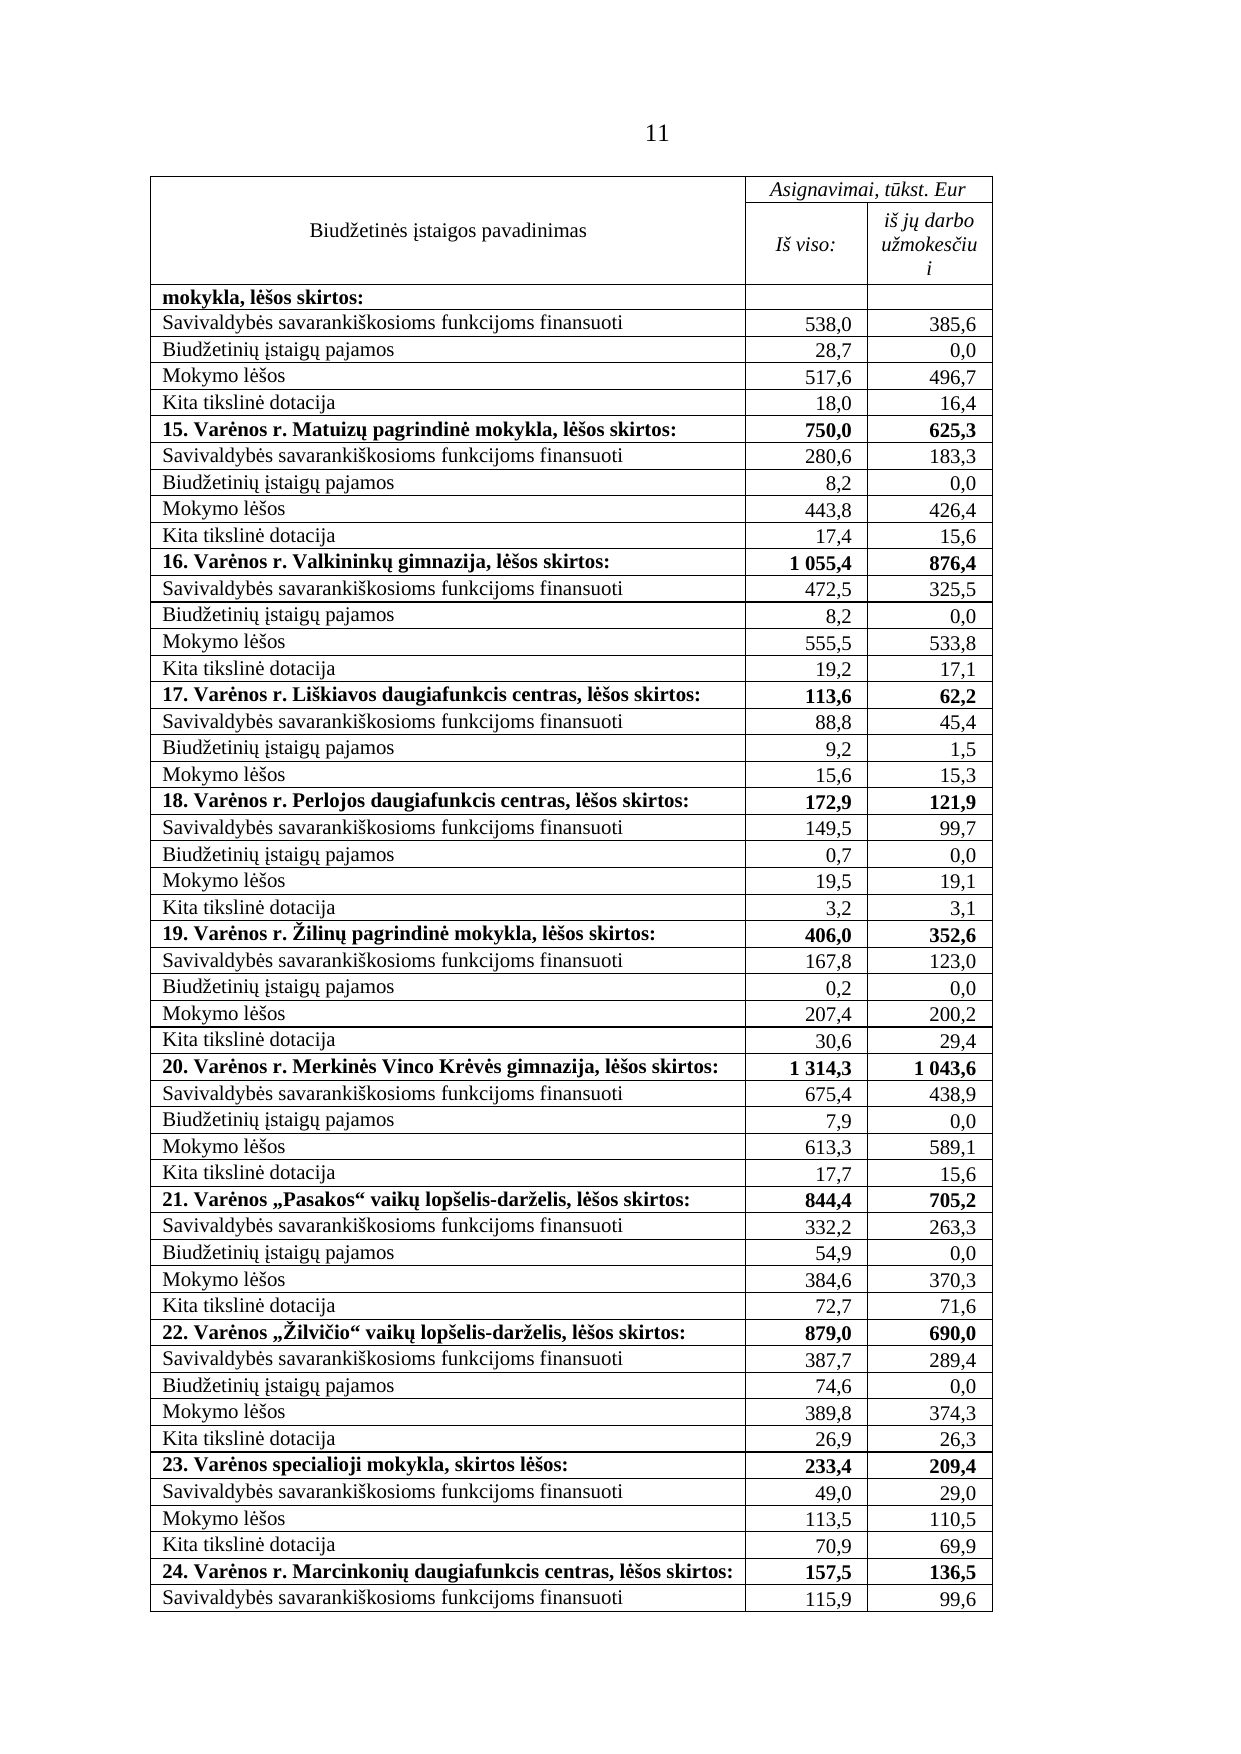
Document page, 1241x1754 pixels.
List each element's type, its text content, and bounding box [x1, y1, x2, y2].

table_cell Biudžetinių įstaigų pajamos [151, 603, 745, 628]
table_cell 16. Varėnos r. Valkininkų gimnazija, lėšos skirtos: [151, 549, 745, 575]
table_cell 29,0 [868, 1479, 992, 1504]
table_cell [993, 681, 1016, 708]
table_cell [993, 1451, 1016, 1478]
table_cell 1,5 [868, 735, 992, 761]
table_cell 26,9 [746, 1426, 867, 1451]
table_cell Biudžetinių įstaigų pajamos [151, 1373, 745, 1398]
table_cell 136,5 [868, 1559, 992, 1584]
table_cell Savivaldybės savarankiškosioms funkcijoms finansuoti [151, 443, 745, 468]
table_cell [993, 1425, 1016, 1451]
table_cell [993, 1292, 1016, 1318]
table_cell [993, 362, 1016, 389]
table_cell 352,6 [868, 921, 992, 947]
table_cell 426,4 [868, 496, 992, 522]
table_cell [993, 1505, 1016, 1531]
table_cell 115,9 [746, 1585, 867, 1611]
table_cell 538,0 [746, 310, 867, 336]
table_cell 21. Varėnos „Pasakos“ vaikų lopšelis-darželis, lėšos skirtos: [151, 1187, 745, 1212]
table_cell [993, 231, 1016, 257]
table_cell 15,6 [868, 1160, 992, 1186]
table_cell Savivaldybės savarankiškosioms funkcijoms finansuoti [151, 576, 745, 601]
table_cell [993, 309, 1016, 336]
table_cell 533,8 [868, 629, 992, 654]
table_cell Kita tikslinė dotacija [151, 895, 745, 920]
table_cell 438,9 [868, 1081, 992, 1106]
table_cell 844,4 [746, 1187, 867, 1212]
table_cell [993, 336, 1016, 362]
table_cell [993, 1531, 1016, 1558]
table_cell 613,3 [746, 1134, 867, 1159]
table_cell 750,0 [746, 416, 867, 442]
table_cell Mokymo lėšos [151, 1506, 745, 1531]
table_cell 69,9 [868, 1532, 992, 1558]
table_cell 209,4 [868, 1453, 992, 1478]
table_cell 72,7 [746, 1293, 867, 1318]
table_cell Savivaldybės savarankiškosioms funkcijoms finansuoti [151, 1081, 745, 1106]
table_cell [993, 522, 1016, 548]
table_cell 0,0 [868, 603, 992, 628]
table_cell 690,0 [868, 1320, 992, 1345]
table_cell iš jų darbo užmokesčiui [868, 203, 992, 284]
table_cell mokykla, lėšos skirtos: [151, 285, 745, 309]
table_cell 876,4 [868, 549, 992, 575]
table_cell 113,6 [746, 682, 867, 708]
table_cell 183,3 [868, 443, 992, 468]
table_cell [993, 708, 1016, 734]
table_cell [993, 1584, 1016, 1611]
table_cell [993, 1345, 1016, 1372]
table_cell 3,2 [746, 895, 867, 920]
table_cell 26,3 [868, 1426, 992, 1451]
table_cell 22. Varėnos „Žilvičio“ vaikų lopšelis-darželis, lėšos skirtos: [151, 1320, 745, 1345]
table_cell 443,8 [746, 496, 867, 522]
table_cell [993, 840, 1016, 867]
table_cell 0,0 [868, 1373, 992, 1398]
table_cell Kita tikslinė dotacija [151, 390, 745, 415]
table_cell Kita tikslinė dotacija [151, 1426, 745, 1451]
table_cell 289,4 [868, 1346, 992, 1372]
table_cell 71,6 [868, 1293, 992, 1318]
table_cell Mokymo lėšos [151, 496, 745, 522]
table_cell 113,5 [746, 1506, 867, 1531]
table_cell 625,3 [868, 416, 992, 442]
table_cell 200,2 [868, 1001, 992, 1026]
table_cell 18. Varėnos r. Perlojos daugiafunkcis centras, lėšos skirtos: [151, 788, 745, 814]
table_cell [993, 1239, 1016, 1265]
table_cell 385,6 [868, 310, 992, 336]
table_cell 29,4 [868, 1028, 992, 1053]
table_cell [993, 469, 1016, 495]
table_cell 99,7 [868, 815, 992, 840]
table_cell 157,5 [746, 1559, 867, 1584]
table_cell Mokymo lėšos [151, 629, 745, 654]
table_cell [993, 734, 1016, 761]
table_cell 0,2 [746, 974, 867, 1000]
table_cell Savivaldybės savarankiškosioms funkcijoms finansuoti [151, 815, 745, 840]
table_cell [993, 947, 1016, 973]
table_cell 17. Varėnos r. Liškiavos daugiafunkcis centras, lėšos skirtos: [151, 682, 745, 708]
table_cell 0,7 [746, 841, 867, 867]
table_cell 0,0 [868, 1107, 992, 1133]
table_cell [993, 1026, 1016, 1053]
table_cell 62,2 [868, 682, 992, 708]
table_cell 8,2 [746, 603, 867, 628]
table_cell [993, 284, 1016, 309]
table_cell [993, 1265, 1016, 1292]
table_cell 19. Varėnos r. Žilinų pagrindinė mokykla, lėšos skirtos: [151, 921, 745, 947]
table_cell 19,5 [746, 868, 867, 893]
table_cell Savivaldybės savarankiškosioms funkcijoms finansuoti [151, 948, 745, 973]
table_cell Biudžetinių įstaigų pajamos [151, 735, 745, 761]
table_cell 54,9 [746, 1240, 867, 1265]
table_cell [993, 495, 1016, 522]
table_cell [993, 1133, 1016, 1159]
table_cell 1 314,3 [746, 1054, 867, 1079]
table_cell 1 043,6 [868, 1054, 992, 1079]
table_cell [993, 415, 1016, 442]
table_cell Kita tikslinė dotacija [151, 1532, 745, 1558]
table_cell 0,0 [868, 1240, 992, 1265]
table_cell 207,4 [746, 1001, 867, 1026]
table_cell [993, 867, 1016, 893]
table_header Asignavimai, tūkst. Eur [746, 177, 992, 202]
table_cell [993, 548, 1016, 575]
table_cell 18,0 [746, 390, 867, 415]
table_cell [993, 258, 1016, 284]
table_cell 9,2 [746, 735, 867, 761]
table_cell Savivaldybės savarankiškosioms funkcijoms finansuoti [151, 709, 745, 734]
table_cell 233,4 [746, 1453, 867, 1478]
table_cell 15. Varėnos r. Matuizų pagrindinė mokykla, lėšos skirtos: [151, 416, 745, 442]
table_cell [993, 973, 1016, 1000]
table_cell Biudžetinių įstaigų pajamos [151, 1240, 745, 1265]
table_cell 23. Varėnos specialioji mokykla, skirtos lėšos: [151, 1453, 745, 1478]
table_cell 28,7 [746, 337, 867, 362]
table_cell [993, 1000, 1016, 1026]
table_cell Mokymo lėšos [151, 1001, 745, 1026]
table_cell [993, 601, 1016, 628]
table_cell 555,5 [746, 629, 867, 654]
table_cell Kita tikslinė dotacija [151, 1160, 745, 1186]
table_cell 167,8 [746, 948, 867, 973]
table_cell 675,4 [746, 1081, 867, 1106]
table_cell 384,6 [746, 1266, 867, 1292]
table_cell 99,6 [868, 1585, 992, 1611]
table_cell [993, 1106, 1016, 1133]
table_cell Biudžetinių įstaigų pajamos [151, 1107, 745, 1133]
table_cell [993, 389, 1016, 415]
table_cell [993, 1478, 1016, 1504]
table_cell 7,9 [746, 1107, 867, 1133]
table_cell [993, 814, 1016, 840]
table_cell [993, 1053, 1016, 1079]
table_cell 0,0 [868, 470, 992, 495]
table_cell 149,5 [746, 815, 867, 840]
table_cell Biudžetinių įstaigų pajamos [151, 974, 745, 1000]
table_cell [868, 285, 992, 309]
table_cell [993, 202, 1016, 231]
table_cell 0,0 [868, 841, 992, 867]
table_cell Mokymo lėšos [151, 762, 745, 787]
table_cell 406,0 [746, 921, 867, 947]
table_cell Mokymo lėšos [151, 868, 745, 893]
table_cell 17,1 [868, 656, 992, 681]
table_cell 332,2 [746, 1213, 867, 1239]
table_cell [993, 1372, 1016, 1398]
table_cell 370,3 [868, 1266, 992, 1292]
table_cell 15,3 [868, 762, 992, 787]
table_cell 110,5 [868, 1506, 992, 1531]
table_cell [993, 1558, 1016, 1584]
table_cell 16,4 [868, 390, 992, 415]
table_cell 263,3 [868, 1213, 992, 1239]
table_cell 496,7 [868, 363, 992, 389]
table_cell 19,2 [746, 656, 867, 681]
table_cell Savivaldybės savarankiškosioms funkcijoms finansuoti [151, 310, 745, 336]
table_cell [993, 894, 1016, 920]
table_header Biudžetinės įstaigos pavadinimas [151, 177, 745, 284]
table_cell [993, 575, 1016, 601]
table_cell 45,4 [868, 709, 992, 734]
table_cell Biudžetinių įstaigų pajamos [151, 841, 745, 867]
table_cell [993, 628, 1016, 654]
table_cell 15,6 [868, 523, 992, 548]
table_cell [993, 787, 1016, 814]
table_cell 280,6 [746, 443, 867, 468]
table_cell [993, 1398, 1016, 1425]
table_cell 3,1 [868, 895, 992, 920]
table_cell [993, 761, 1016, 787]
table_cell 24. Varėnos r. Marcinkonių daugiafunkcis centras, lėšos skirtos: [151, 1559, 745, 1584]
table_cell 123,0 [868, 948, 992, 973]
table_cell 0,0 [868, 974, 992, 1000]
table_cell Mokymo lėšos [151, 1134, 745, 1159]
table_cell [993, 655, 1016, 681]
table_cell 17,4 [746, 523, 867, 548]
table_cell 30,6 [746, 1028, 867, 1053]
table_cell Kita tikslinė dotacija [151, 523, 745, 548]
table_cell 472,5 [746, 576, 867, 601]
table_cell [993, 1186, 1016, 1212]
table_cell Iš viso: [746, 203, 867, 284]
table_cell 172,9 [746, 788, 867, 814]
table_cell [993, 1212, 1016, 1239]
table_cell 0,0 [868, 337, 992, 362]
table_cell Kita tikslinė dotacija [151, 656, 745, 681]
table_cell 19,1 [868, 868, 992, 893]
table_cell 17,7 [746, 1160, 867, 1186]
table_cell Savivaldybės savarankiškosioms funkcijoms finansuoti [151, 1213, 745, 1239]
table_cell 88,8 [746, 709, 867, 734]
table_cell 705,2 [868, 1187, 992, 1212]
table_cell 879,0 [746, 1320, 867, 1345]
table_cell 70,9 [746, 1532, 867, 1558]
table_cell Mokymo lėšos [151, 1399, 745, 1425]
table_cell [993, 1319, 1016, 1345]
table_cell Savivaldybės savarankiškosioms funkcijoms finansuoti [151, 1479, 745, 1504]
table_header [993, 176, 1016, 202]
table_cell Biudžetinių įstaigų pajamos [151, 337, 745, 362]
table_cell Mokymo lėšos [151, 1266, 745, 1292]
table_cell [993, 920, 1016, 947]
table_cell 389,8 [746, 1399, 867, 1425]
table_cell 325,5 [868, 576, 992, 601]
table_cell 517,6 [746, 363, 867, 389]
table_cell Savivaldybės savarankiškosioms funkcijoms finansuoti [151, 1585, 745, 1611]
table_cell Kita tikslinė dotacija [151, 1028, 745, 1053]
table_cell Kita tikslinė dotacija [151, 1293, 745, 1318]
table_cell 74,6 [746, 1373, 867, 1398]
table_cell 20. Varėnos r. Merkinės Vinco Krėvės gimnazija, lėšos skirtos: [151, 1054, 745, 1079]
table_cell 387,7 [746, 1346, 867, 1372]
table_cell 121,9 [868, 788, 992, 814]
table_cell 8,2 [746, 470, 867, 495]
table_cell 49,0 [746, 1479, 867, 1504]
table_cell Biudžetinių įstaigų pajamos [151, 470, 745, 495]
table_cell [993, 1080, 1016, 1106]
table_cell [993, 1159, 1016, 1186]
table_cell 374,3 [868, 1399, 992, 1425]
table_cell 589,1 [868, 1134, 992, 1159]
table_cell Savivaldybės savarankiškosioms funkcijoms finansuoti [151, 1346, 745, 1372]
table_cell Mokymo lėšos [151, 363, 745, 389]
table_cell 1 055,4 [746, 549, 867, 575]
table_cell [746, 285, 867, 309]
table_cell 15,6 [746, 762, 867, 787]
table_cell [993, 442, 1016, 468]
